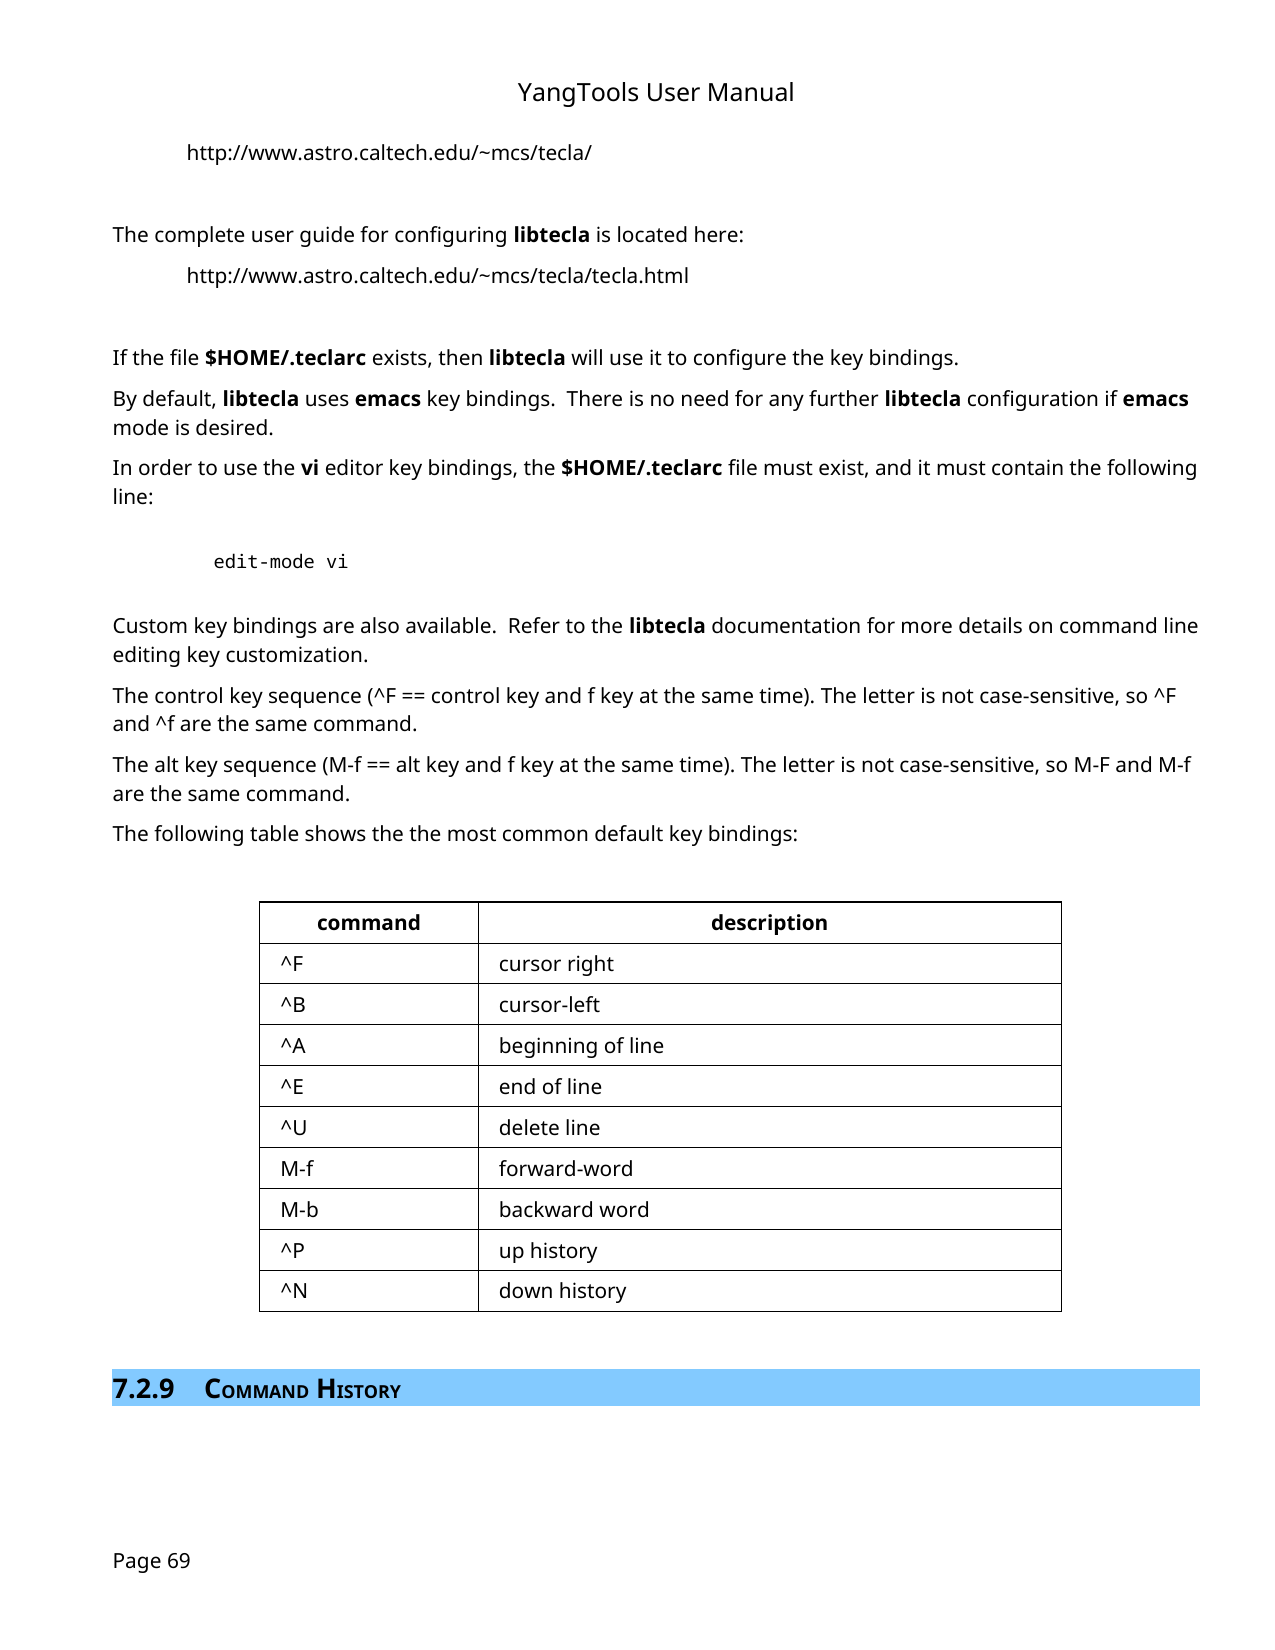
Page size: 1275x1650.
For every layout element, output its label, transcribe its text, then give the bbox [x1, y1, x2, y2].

table_header description [479, 903, 1061, 942]
table_cell ^E [260, 1066, 478, 1106]
text The alt key sequence (M-f == alt key and f key at the same time). The letter is not case-sensitive, so M-F and M-f are the same command. [112, 750, 1200, 807]
text In order to use the vi editor key bindings, the $HOME/.teclarc file must exist, and it must contain the following line: [112, 453, 1200, 510]
table_cell end of line [479, 1066, 1061, 1106]
text edit-mode vi [139, 523, 1200, 599]
text Custom key bindings are also available. Refer to the libtecla documentation for more details on command line editing key customization. [112, 611, 1200, 668]
table_cell backward word [479, 1189, 1061, 1229]
table_cell ^U [260, 1107, 478, 1147]
text http://www.astro.caltech.edu/~mcs/tecla/ [112, 138, 1200, 167]
table_cell ^N [260, 1271, 478, 1311]
subtitle Command History [112, 1369, 1200, 1406]
table_cell delete line [479, 1107, 1061, 1147]
table_cell cursor right [479, 944, 1061, 983]
text The complete user guide for configuring libtecla is located here: [112, 220, 1200, 249]
table_cell forward-word [479, 1148, 1061, 1188]
table_cell ^A [260, 1025, 478, 1065]
text http://www.astro.caltech.edu/~mcs/tecla/tecla.html [112, 261, 1200, 290]
table_cell ^B [260, 984, 478, 1024]
table_cell cursor-left [479, 984, 1061, 1024]
table_cell ^P [260, 1230, 478, 1270]
table_cell ^F [260, 944, 478, 983]
text The control key sequence (^F == control key and f key at the same time). The letter is not case-sensitive, so ^F and ^f are the same command. [112, 681, 1200, 738]
text The following table shows the the most common default key bindings: [112, 819, 1200, 848]
table_cell up history [479, 1230, 1061, 1270]
text If the file $HOME/.teclarc exists, then libtecla will use it to configure the key bindings. [112, 343, 1200, 372]
table_cell M-f [260, 1148, 478, 1188]
text By default, libtecla uses emacs key bindings. There is no need for any further libtecla configuration if emacs mode is desired. [112, 384, 1200, 441]
table_cell down history [479, 1271, 1061, 1311]
table_cell beginning of line [479, 1025, 1061, 1065]
table_header command [260, 903, 478, 942]
table_cell M-b [260, 1189, 478, 1229]
